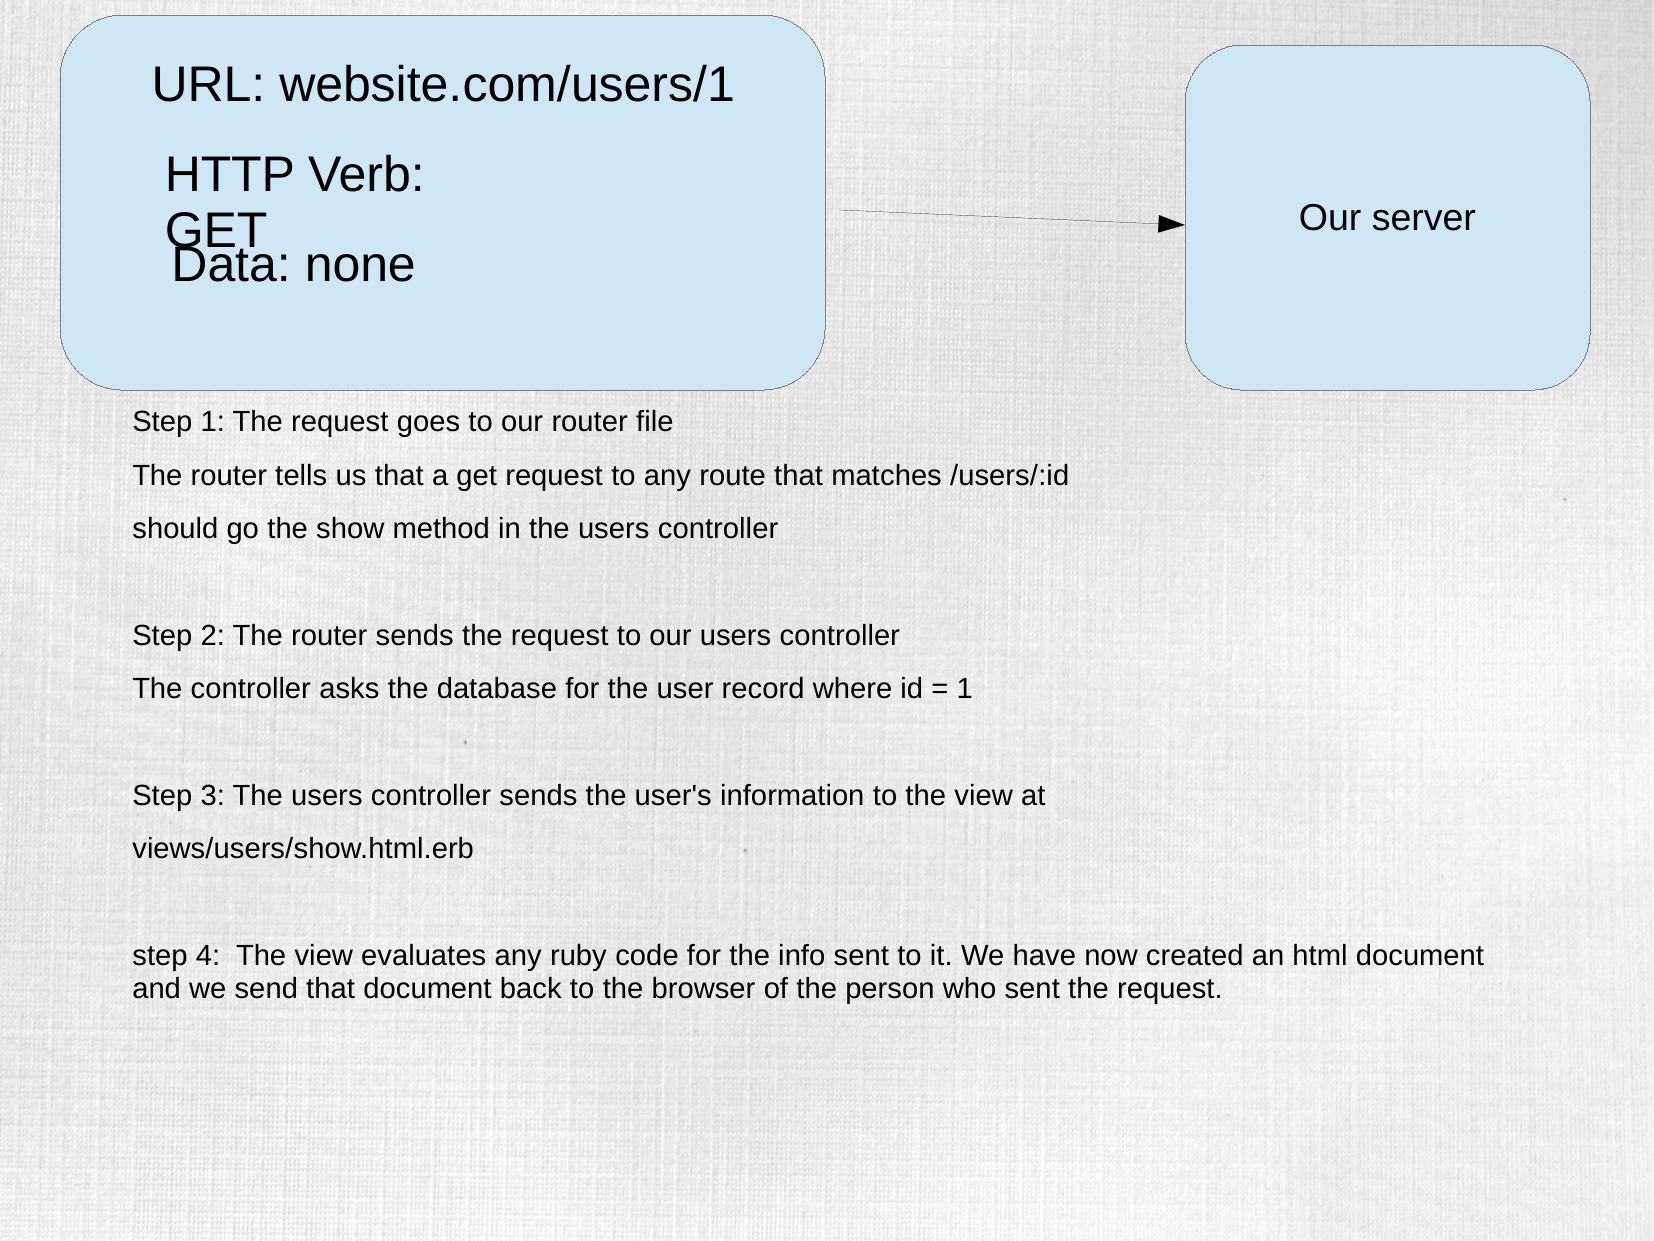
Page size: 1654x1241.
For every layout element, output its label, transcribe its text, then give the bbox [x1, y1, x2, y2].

text_box HTTP Verb: GET [150, 138, 557, 211]
text_box [60, 15, 826, 391]
text_box Data: none [156, 228, 431, 301]
list Step 1: The request goes to our router file The router tells us that a get request to any route that matches /users/:id should go the show method in the users controller Step 2: The router sends the request to our users controller The controller asks the database for the user record where id = 1 Step 3: The users controller sends the user's information to the view at views/users/show.html.erb step 4: The view evaluates any ruby code for the info sent to it. We have now created an html document and we send that document back to the browser of the person who sent the request. [82, 405, 1538, 1010]
text_box URL: website.com/users/1 [136, 48, 751, 121]
text_box Our server [1185, 45, 1591, 391]
picture [0, 0, 1654, 1241]
